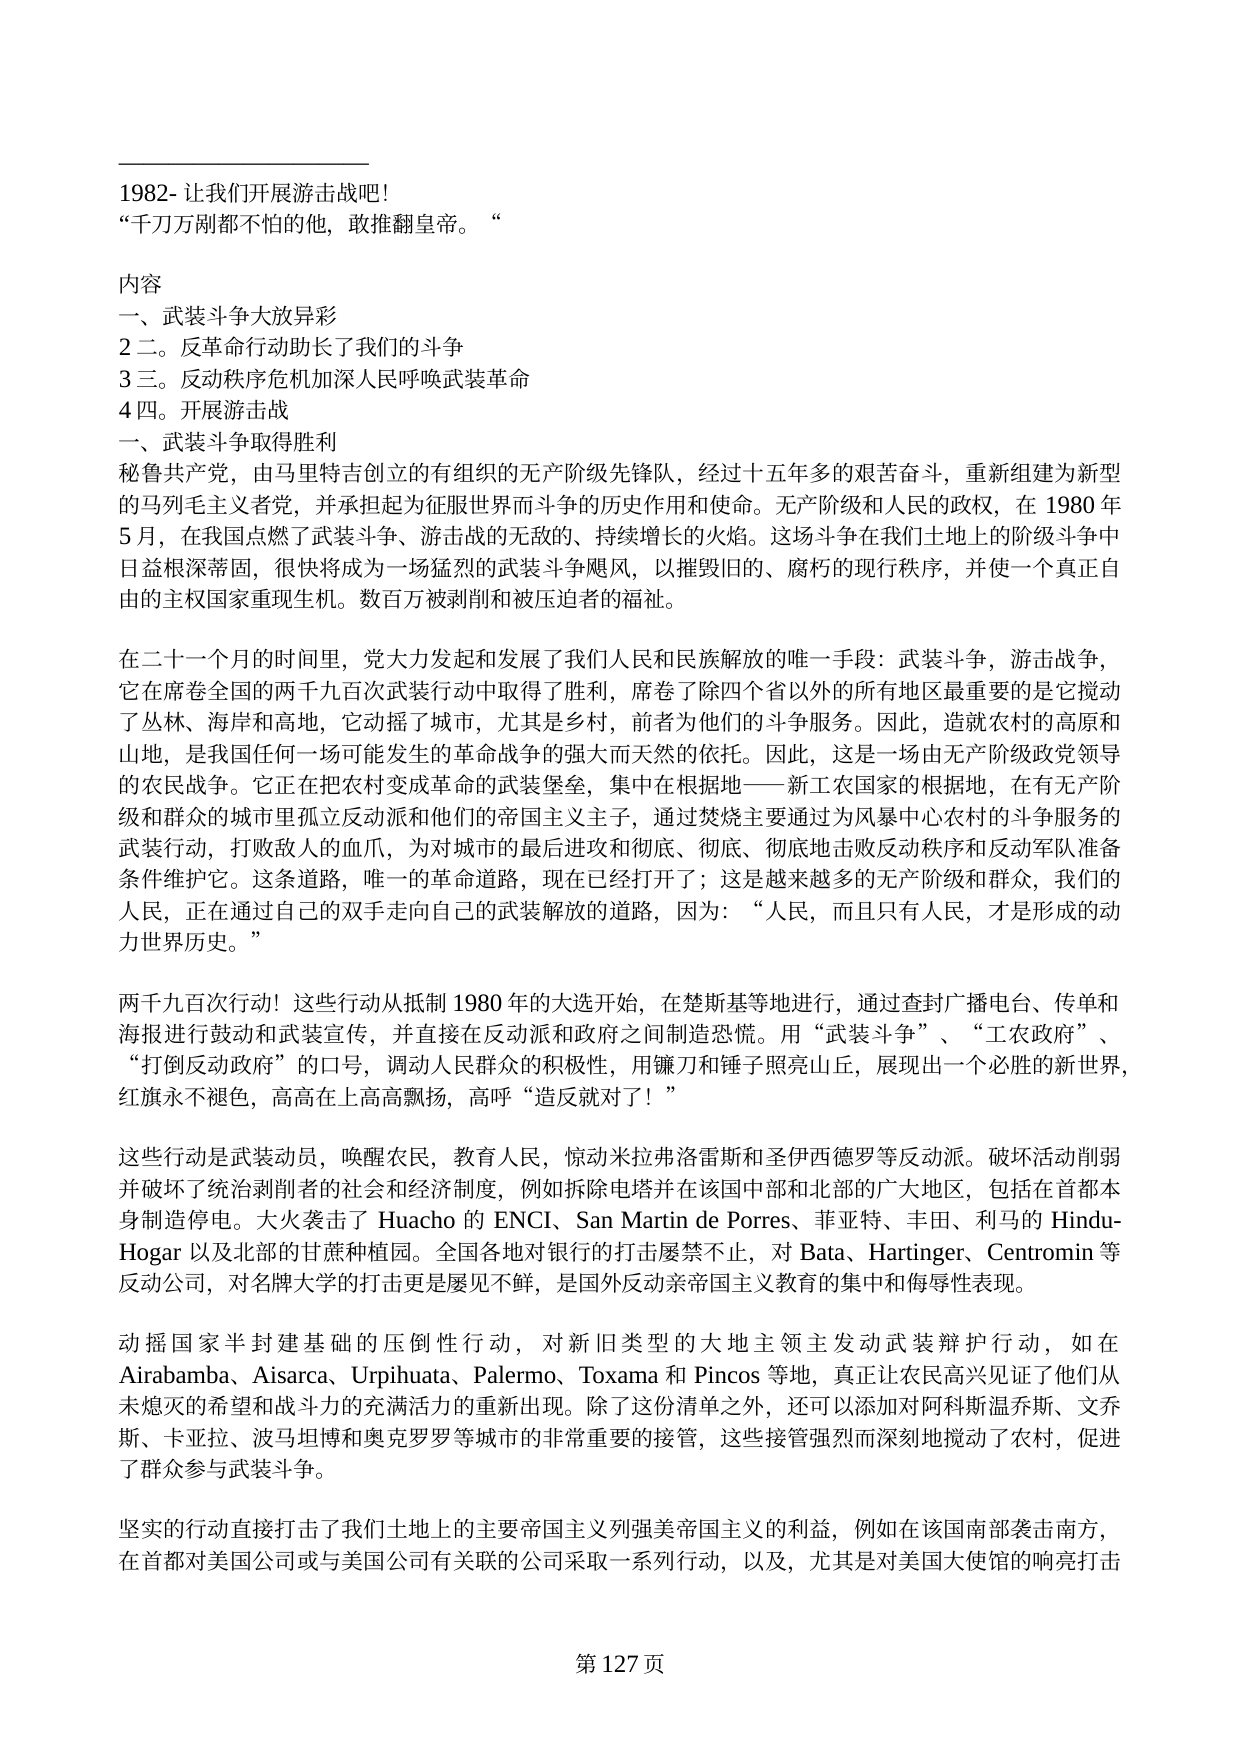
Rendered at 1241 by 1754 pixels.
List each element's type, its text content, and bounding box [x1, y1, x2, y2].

text 这些行动是武装动员，唤醒农民，教育人民，惊动米拉弗洛雷斯和圣伊西德罗等反动派。破坏活动削弱并破坏了统治剥削者的社会和经济制度，例如拆除电塔并在该国中部和北部的广大地区，包括在首都本身制造停电。大火袭击了 Huacho 的 ENCI、San Martin de Porres、菲亚特、丰田、利马的 Hindu-Hogar 以及北部的甘蔗种植园。全国各地对银行的打击屡禁不止，对Bata、Hartinger、Centromin等反动公司，对名牌大学的打击更是屡见不鲜，是国外反动亲帝国主义教育的集中和侮辱性表现。 [118, 1140, 1122, 1298]
text 内容 [118, 268, 1122, 299]
text 坚实的行动直接打击了我们土地上的主要帝国主义列强美帝国主义的利益，例如在该国南部袭击南方，在首都对美国公司或与美国公司有关联的公司采取一系列行动，以及，尤其是对美国大使馆的响亮打击 [118, 1512, 1122, 1575]
text 在二十一个月的时间里，党大力发起和发展了我们人民和民族解放的唯一手段：武装斗争，游击战争，它在席卷全国的两千九百次武装行动中取得了胜利，席卷了除四个省以外的所有地区最重要的是它搅动了丛林、海岸和高地，它动摇了城市，尤其是乡村，前者为他们的斗争服务。因此，造就农村的高原和山地，是我国任何一场可能发生的革命战争的强大而天然的依托。因此，这是一场由无产阶级政党领导的农民战争。它正在把农村变成革命的武装堡垒，集中在根据地——新工农国家的根据地，在有无产阶级和群众的城市里孤立反动派和他们的帝国主义主子，通过焚烧主要通过为风暴中心农村的斗争服务的武装行动，打败敌人的血爪，为对城市的最后进攻和彻底、彻底、彻底地击败反动秩序和反动军队准备条件维护它。这条道路，唯一的革命道路，现在已经打开了；这是越来越多的无产阶级和群众，我们的人民，正在通过自己的双手走向自己的武装解放的道路，因为：“人民，而且只有人民，才是形成的动力世界历史。” [118, 642, 1122, 957]
text 4四。开展游击战 [118, 393, 1122, 425]
text 2二。反革命行动助长了我们的斗争 [118, 331, 1122, 362]
text 一、武装斗争取得胜利 [118, 425, 1122, 456]
text 一、武装斗争大放异彩 [118, 299, 1122, 331]
text 1982- 让我们开展游击战吧！ [118, 176, 1122, 207]
text “千刀万剐都不怕的他，敢推翻皇帝。“ [118, 207, 1122, 239]
text 两千九百次行动！这些行动从抵制1980年的大选开始，在楚斯基等地进行，通过查封广播电台、传单和海报进行鼓动和武装宣传，并直接在反动派和政府之间制造恐慌。用“武装斗争”、“工农政府”、“打倒反动政府”的口号，调动人民群众的积极性，用镰刀和锤子照亮山丘，展现出一个必胜的新世界，红旗永不褪色，高高在上高高飘扬，高呼“造反就对了！” [118, 986, 1122, 1112]
text 动摇国家半封建基础的压倒性行动，对新旧类型的大地主领主发动武装辩护行动，如在 Airabamba、Aisarca、Urpihuata、Palermo、Toxama 和 Pincos 等地，真正让农民高兴见证了他们从未熄灭的希望和战斗力的充满活力的重新出现。除了这份清单之外，还可以添加对阿科斯温乔斯、文乔斯、卡亚拉、波马坦博和奥克罗罗等城市的非常重要的接管，这些接管强烈而深刻地搅动了农村，促进了群众参与武装斗争。 [118, 1326, 1122, 1484]
text 秘鲁共产党，由马里特吉创立的有组织的无产阶级先锋队，经过十五年多的艰苦奋斗，重新组建为新型的马列毛主义者党，并承担起为征服世界而斗争的历史作用和使命。无产阶级和人民的政权，在1980年5月，在我国点燃了武装斗争、游击战的无敌的、持续增长的火焰。这场斗争在我们土地上的阶级斗争中日益根深蒂固，很快将成为一场猛烈的武装斗争飓风，以摧毁旧的、腐朽的现行秩序，并使一个真正自由的主权国家重现生机。数百万被剥削和被压迫者的福祉。 [118, 456, 1122, 614]
text —————————— [118, 147, 1122, 176]
text 3三。反动秩序危机加深人民呼唤武装革命 [118, 362, 1122, 393]
